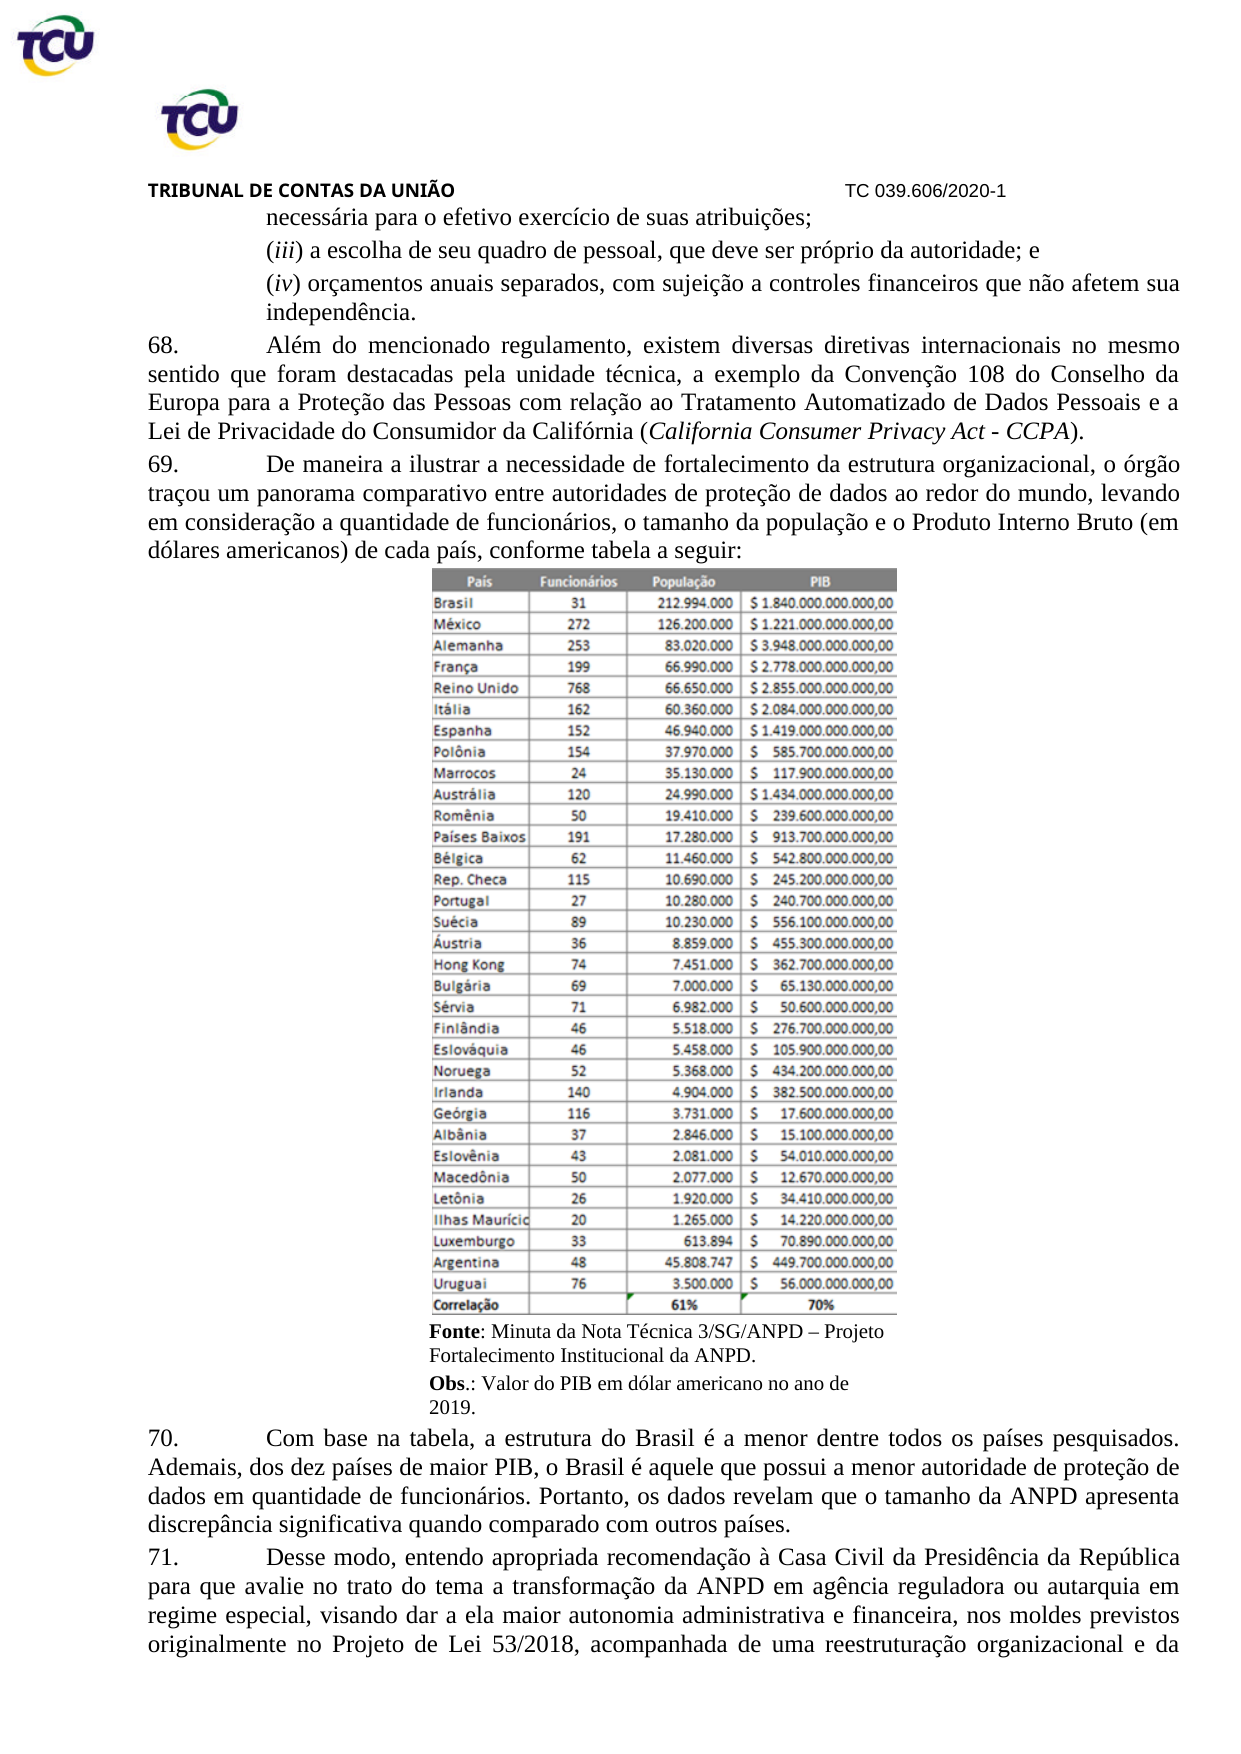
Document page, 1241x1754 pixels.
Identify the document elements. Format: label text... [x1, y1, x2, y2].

text (iii) a escolha de seu quadro de pessoal, que deve ser próprio da autoridade; e [266, 235, 1181, 264]
text Fonte: Minuta da Nota Técnica 3/SG/ANPD – Projeto Fortalecimento Institucional da ANPD. [429, 1319, 900, 1367]
text (iv) orçamentos anuais separados, com sujeição a controles financeiros que não afetem sua independência. [266, 268, 1181, 326]
text necessária para o efetivo exercício de suas atribuições; [266, 202, 1181, 231]
text 68. Além do mencionado regulamento, existem diversas diretivas internacionais no mesmo sentido que foram destacadas pela unidade técnica, a exemplo da Convenção 108 do Conselho da Europa para a Proteção das Pessoas com relação ao Tratamento Automatizado de Dados Pessoais e a Lei de Privacidade do Consumidor da Califórnia (California Consumer Privacy Act - CCPA). [148, 330, 1181, 445]
text 70. Com base na tabela, a estrutura do Brasil é a menor dentre todos os países pesquisados. Ademais, dos dez países de maior PIB, o Brasil é aquele que possui a menor autoridade de proteção de dados em quantidade de funcionários. Portanto, os dados revelam que o tamanho da ANPD apresenta discrepância significativa quando comparado com outros países. [148, 1423, 1181, 1538]
text 69. De maneira a ilustrar a necessidade de fortalecimento da estrutura organizacional, o órgão traçou um panorama comparativo entre autoridades de proteção de dados ao redor do mundo, levando em consideração a quantidade de funcionários, o tamanho da população e o Produto Interno Bruto (em dólares americanos) de cada país, conforme tabela a seguir: [148, 449, 1181, 564]
text Obs.: Valor do PIB em dólar americano no ano de 2019. [429, 1371, 900, 1419]
text 71. Desse modo, entendo apropriada recomendação à Casa Civil da Presidência da República para que avalie no trato do tema a transformação da ANPD em agência reguladora ou autarquia em regime especial, visando dar a ela maior autonomia administrativa e financeira, nos moldes previstos originalmente no Projeto de Lei 53/2018, acompanhada de uma reestruturação organizacional e da [148, 1542, 1181, 1657]
picture [432, 568, 897, 1315]
